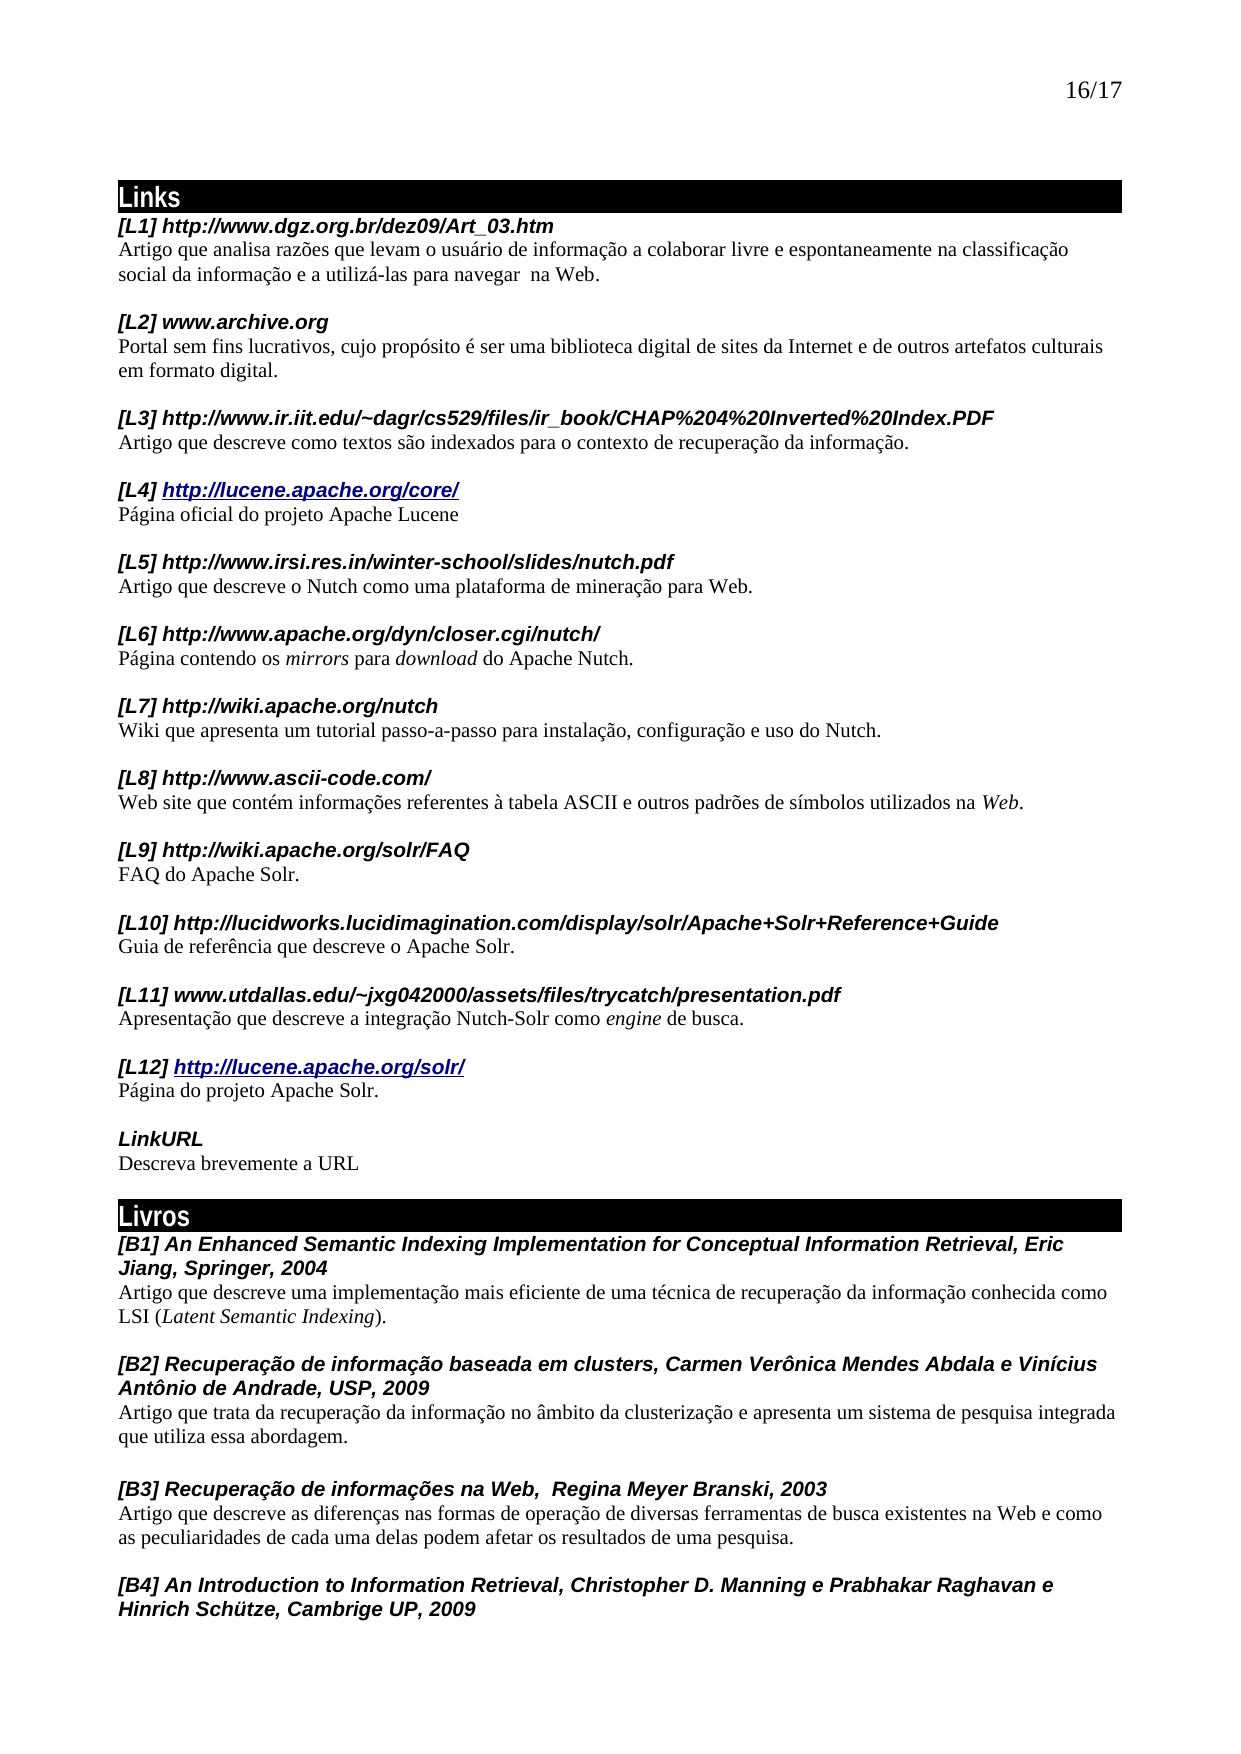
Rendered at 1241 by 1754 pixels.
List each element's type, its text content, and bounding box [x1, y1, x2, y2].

text [L4] http://lucene.apache.org/core/ [118, 478, 1122, 502]
text [L8] http://www.ascii-code.com/ [118, 766, 1122, 790]
text Artigo que descreve como textos são indexados para o contexto de recuperação da informação. [118, 430, 1122, 454]
text [L10] http://lucidworks.lucidimagination.com/display/solr/Apache+Solr+Reference+Guide [118, 910, 1122, 934]
text [B3] Recuperação de informações na Web, Regina Meyer Branski, 2003 [118, 1477, 1122, 1501]
text [L2] www.archive.org [118, 309, 1122, 333]
text Página contendo os mirrors para download do Apache Nutch. [118, 646, 1122, 670]
text [L9] http://wiki.apache.org/solr/FAQ [118, 838, 1122, 862]
text Página do projeto Apache Solr. [118, 1078, 1122, 1102]
text [L7] http://wiki.apache.org/nutch [118, 694, 1122, 718]
text Portal sem fins lucrativos, cujo propósito é ser uma biblioteca digital de sites da Internet e de outros artefatos culturais em formato digital. [118, 333, 1122, 382]
text Artigo que analisa razões que levam o usuário de informação a colaborar livre e espontaneamente na classificação social da informação e a utilizá-las para navegar na Web. [118, 237, 1122, 286]
text [B1] An Enhanced Semantic Indexing Implementation for Conceptual Information Retrieval, Eric Jiang, Springer, 2004 [118, 1232, 1122, 1280]
text Guia de referência que descreve o Apache Solr. [118, 934, 1122, 958]
text [L3] http://www.ir.iit.edu/~dagr/cs529/files/ir_book/CHAP%204%20Inverted%20Index.PDF [118, 406, 1122, 430]
text [L1] http://www.dgz.org.br/dez09/Art_03.htm [118, 213, 1122, 237]
text [B2] Recuperação de informação baseada em clusters, Carmen Verônica Mendes Abdala e Vinícius Antônio de Andrade, USP, 2009 [118, 1352, 1122, 1400]
text Artigo que descreve as diferenças nas formas de operação de diversas ferramentas de busca existentes na Web e como as peculiaridades de cada uma delas podem afetar os resultados de uma pesquisa. [118, 1501, 1122, 1549]
text Web site que contém informações referentes à tabela ASCII e outros padrões de símbolos utilizados na Web. [118, 790, 1122, 814]
text Apresentação que descreve a integração Nutch-Solr como engine de busca. [118, 1006, 1122, 1030]
text [L6] http://www.apache.org/dyn/closer.cgi/nutch/ [118, 622, 1122, 646]
text Wiki que apresenta um tutorial passo-a-passo para instalação, configuração e uso do Nutch. [118, 718, 1122, 742]
text Artigo que trata da recuperação da informação no âmbito da clusterização e apresenta um sistema de pesquisa integrada que utiliza essa abordagem. [118, 1400, 1122, 1448]
text [L12] http://lucene.apache.org/solr/ [118, 1054, 1122, 1078]
text [L5] http://www.irsi.res.in/winter-school/slides/nutch.pdf [118, 550, 1122, 574]
text Página oficial do projeto Apache Lucene [118, 502, 1122, 526]
text Artigo que descreve o Nutch como uma plataforma de mineração para Web. [118, 574, 1122, 598]
text FAQ do Apache Solr. [118, 862, 1122, 886]
text Livros [118, 1199, 1122, 1232]
text [L11] www.utdallas.edu/~jxg042000/assets/files/trycatch/presentation.pdf [118, 982, 1122, 1006]
text [B4] An Introduction to Information Retrieval, Christopher D. Manning e Prabhakar Raghavan e Hinrich Schütze, Cambrige UP, 2009 [118, 1573, 1122, 1621]
text Links [118, 180, 1122, 213]
text Artigo que descreve uma implementação mais eficiente de uma técnica de recuperação da informação conhecida como LSI (Latent Semantic Indexing). [118, 1280, 1122, 1328]
text LinkURL [118, 1127, 1122, 1151]
text Descreva brevemente a URL [118, 1151, 1122, 1174]
